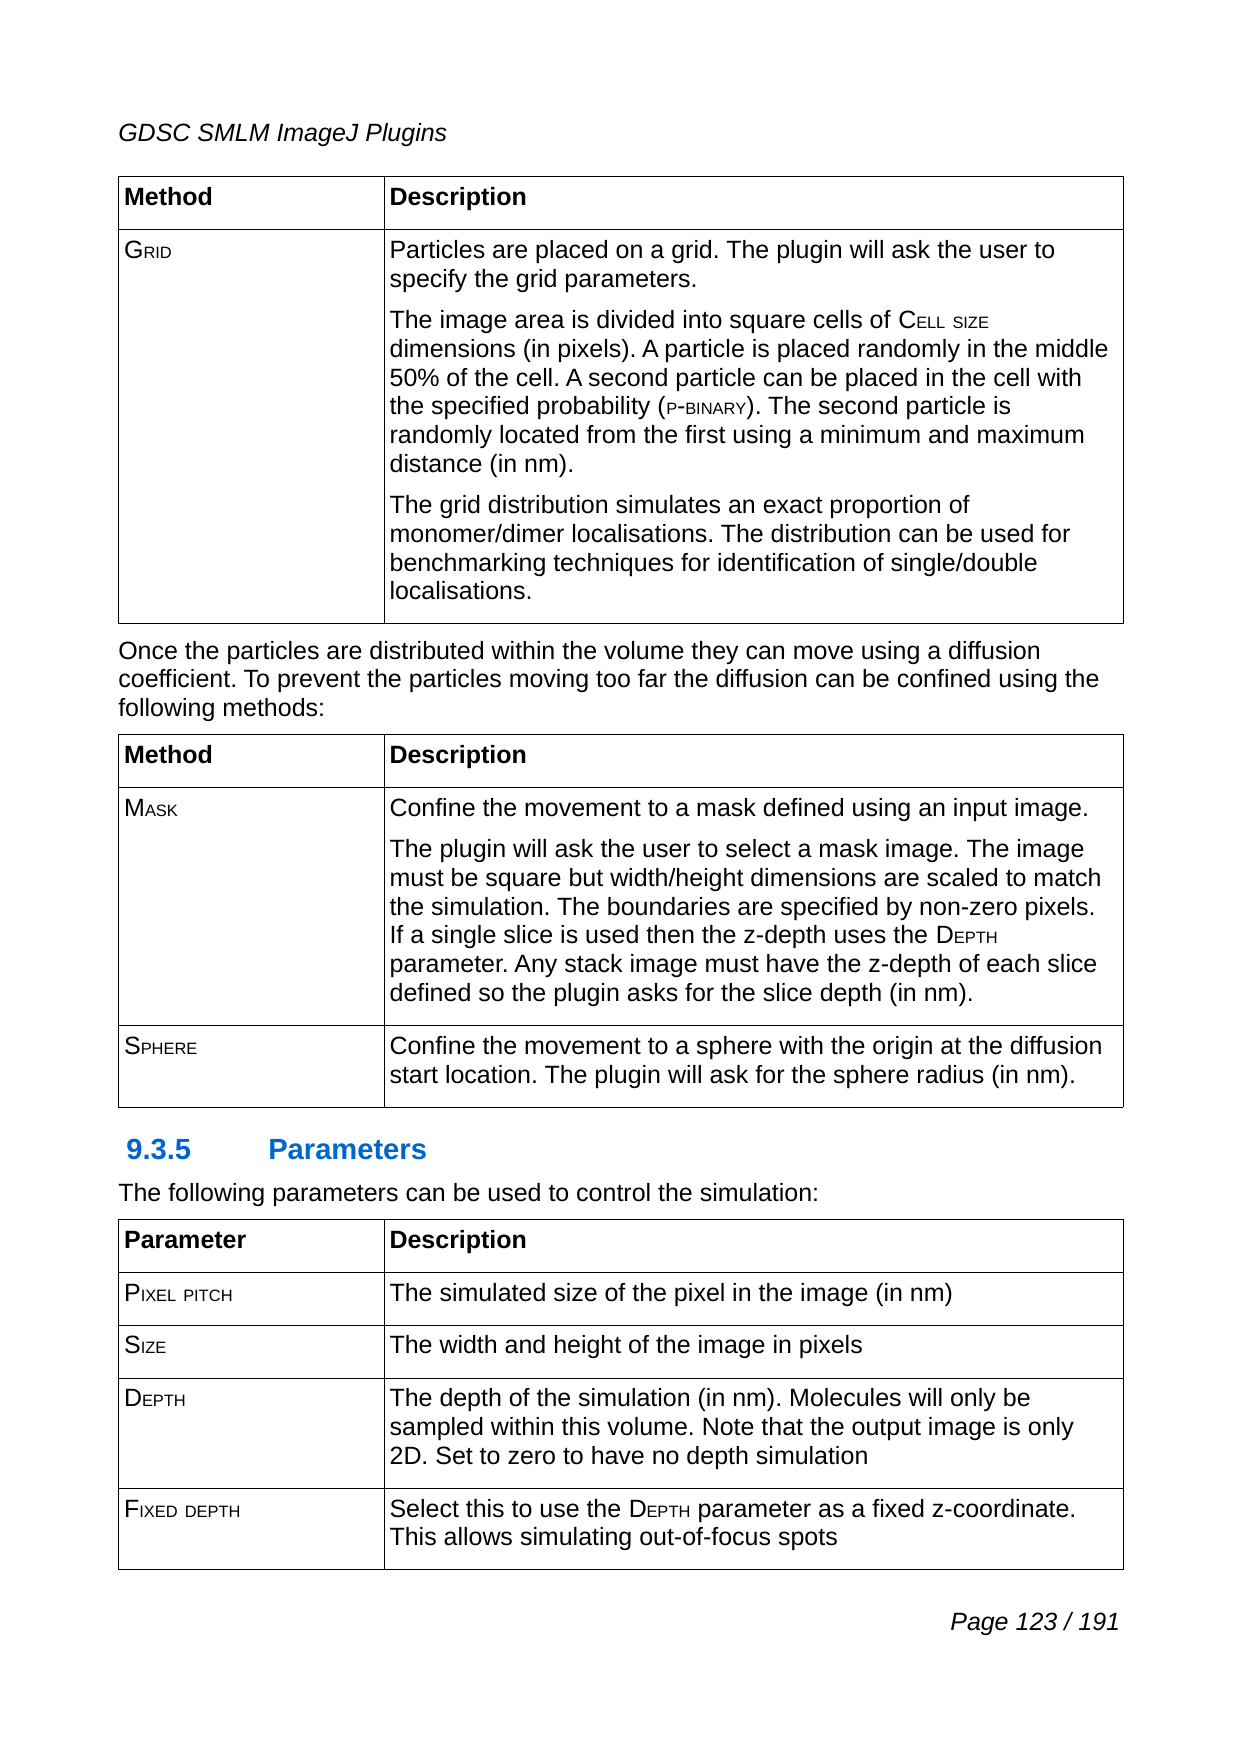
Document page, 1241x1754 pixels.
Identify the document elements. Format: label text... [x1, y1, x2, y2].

table_cell Confine the movement to a mask defined using an input image. The plugin will ask the user to select a mask image. The image must be square but width/height dimensions are scaled to match the simulation. The boundaries are specified by non-zero pixels. If a single slice is used then the z-depth uses the Depth parameter. Any stack image must have the z-depth of each slice defined so the plugin asks for the slice depth (in nm). [385, 788, 1123, 1025]
table_cell Grid [119, 230, 384, 623]
table_header Parameter [119, 1220, 384, 1272]
table_cell Size [119, 1326, 384, 1377]
table_header Description [385, 1220, 1123, 1272]
table_cell Confine the movement to a sphere with the origin at the diffusion start location. The plugin will ask for the sphere radius (in nm). [385, 1026, 1123, 1107]
table_header Description [385, 735, 1123, 787]
table_cell Sphere [119, 1026, 384, 1107]
table_cell Fixed depth [119, 1489, 384, 1569]
text The following parameters can be used to control the simulation: [118, 1178, 1122, 1206]
table_cell Pixel pitch [119, 1273, 384, 1324]
table_cell Select this to use the Depth parameter as a fixed z-coordinate. This allows simulating out-of-focus spots [385, 1489, 1123, 1569]
table_header Method [119, 177, 384, 229]
table_cell Depth [119, 1379, 384, 1488]
table_cell The simulated size of the pixel in the image (in nm) [385, 1273, 1123, 1324]
table_header Method [119, 735, 384, 787]
table_cell Mask [119, 788, 384, 1025]
subtitle Parameters [118, 1132, 1122, 1165]
text Once the particles are distributed within the volume they can move using a diffusion coefficient. To prevent the particles moving too far the diffusion can be confined using the following methods: [118, 636, 1122, 722]
table_cell The width and height of the image in pixels [385, 1326, 1123, 1377]
table_header Description [385, 177, 1123, 229]
table_cell Particles are placed on a grid. The plugin will ask the user to specify the grid parameters. The image area is divided into square cells of Cell size dimensions (in pixels). A particle is placed randomly in the middle 50% of the cell. A second particle can be placed in the cell with the specified probability (p-binary). The second particle is randomly located from the first using a minimum and maximum distance (in nm). The grid distribution simulates an exact proportion of monomer/dimer localisations. The distribution can be used for benchmarking techniques for identification of single/double localisations. [385, 230, 1123, 623]
table_cell The depth of the simulation (in nm). Molecules will only be sampled within this volume. Note that the output image is only 2D. Set to zero to have no depth simulation [385, 1379, 1123, 1488]
